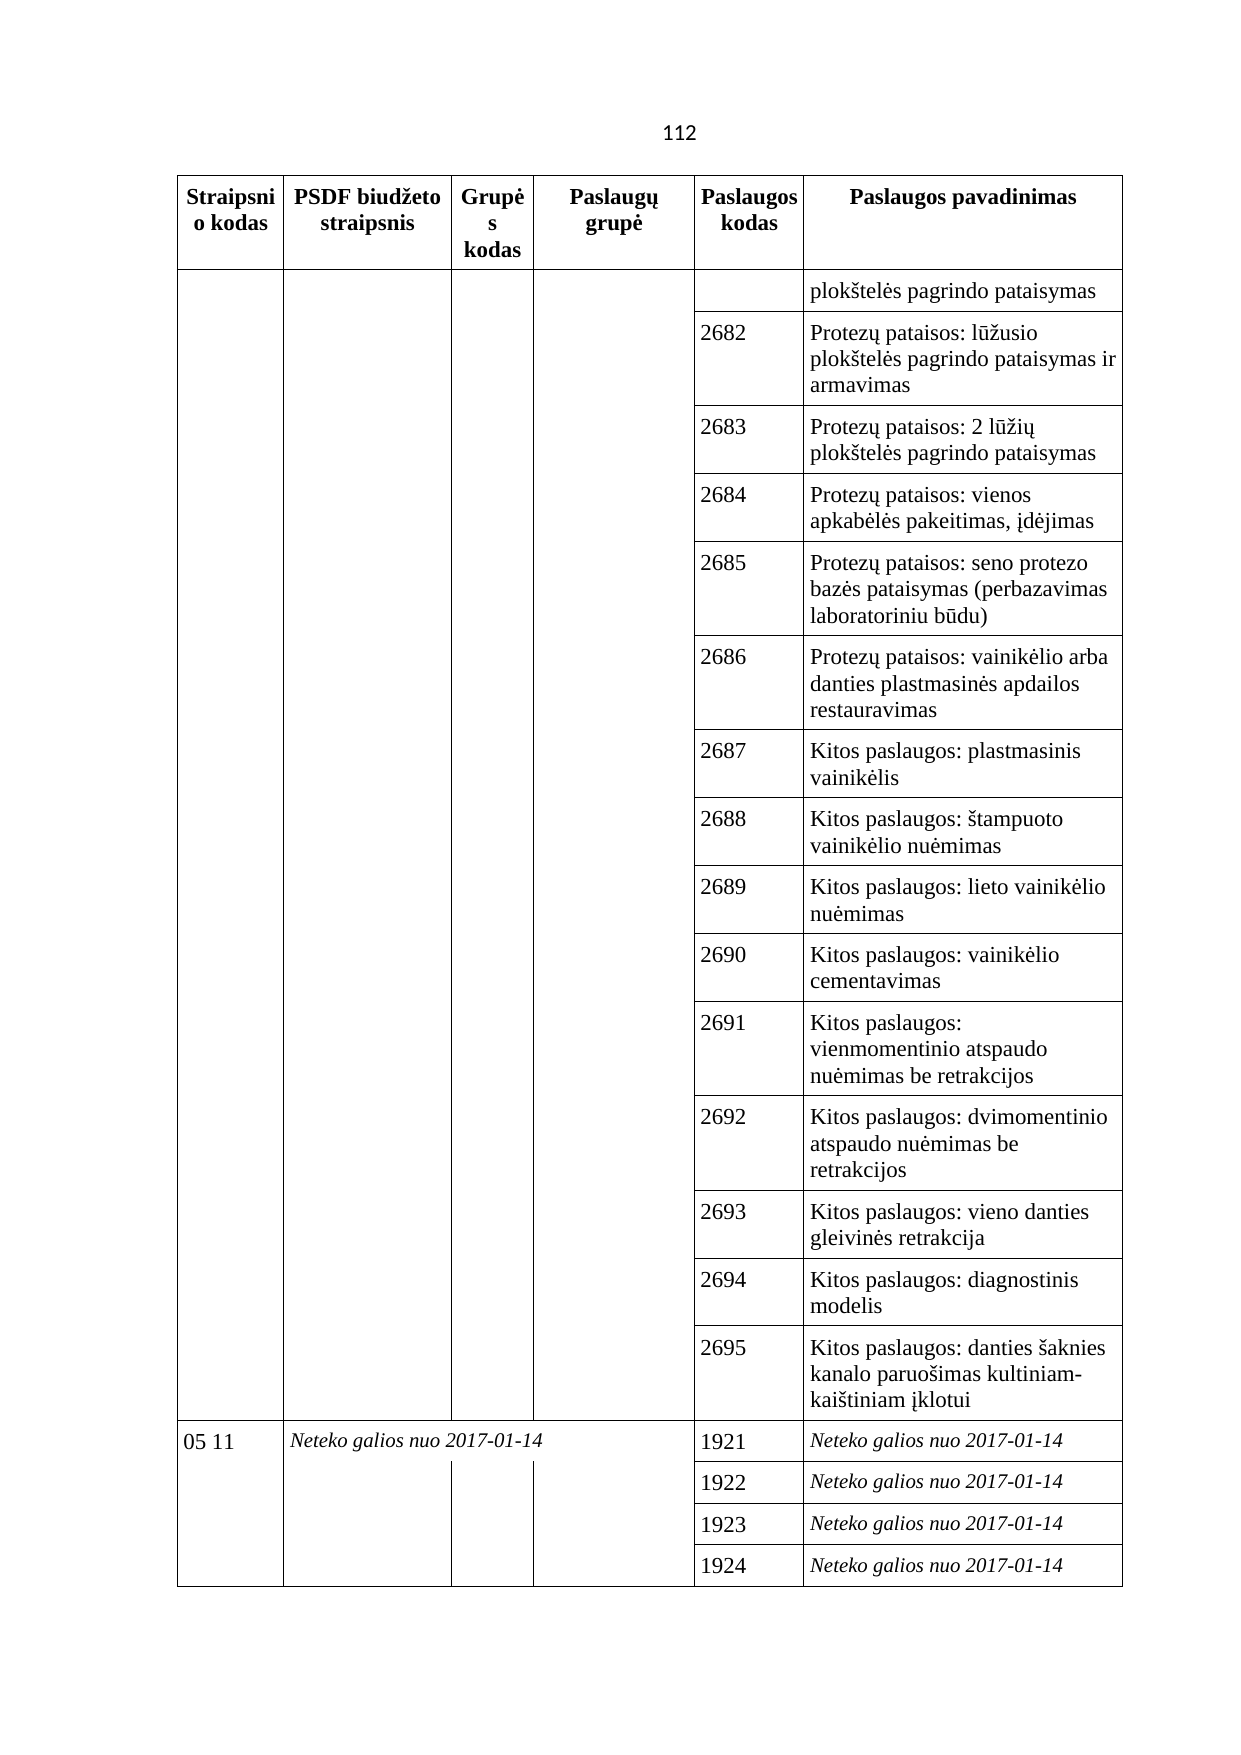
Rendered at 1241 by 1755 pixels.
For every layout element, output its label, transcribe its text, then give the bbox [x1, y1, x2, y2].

table_cell [452, 635, 533, 729]
table_cell 2688 [695, 798, 803, 865]
table_cell [452, 405, 533, 473]
table_header Grupės kodas [452, 176, 533, 269]
table_cell 2689 [695, 866, 803, 933]
table_cell [178, 1325, 283, 1420]
table_cell [534, 1095, 694, 1189]
table_cell [452, 1001, 533, 1095]
table_cell 1923 [695, 1504, 803, 1544]
table_cell [284, 270, 451, 311]
table_cell [534, 270, 694, 311]
table_cell [452, 270, 533, 311]
table_cell [452, 729, 533, 797]
table_cell Protezų pataisos: seno protezo bazės pataisymas (perbazavimas laboratoriniu būdu) [804, 542, 1122, 635]
table_cell Protezų pataisos: vainikėlio arba danties plastmasinės apdailos restauravimas [804, 636, 1122, 729]
table_cell [284, 541, 451, 635]
table_cell [534, 797, 694, 865]
table_cell plokštelės pagrindo pataisymas [804, 270, 1122, 311]
table_cell Neteko galios nuo 2017-01-14 [804, 1504, 1122, 1544]
table_cell [284, 797, 451, 865]
table_cell [284, 1258, 451, 1325]
table_cell 1924 [695, 1545, 803, 1586]
table_cell Kitos paslaugos: plastmasinis vainikėlis [804, 730, 1122, 797]
table_cell 2694 [695, 1259, 803, 1325]
table_cell [534, 311, 694, 405]
table_cell Kitos paslaugos: lieto vainikėlio nuėmimas [804, 866, 1122, 933]
table_cell [178, 1503, 283, 1544]
table_cell [284, 1190, 451, 1257]
table_cell [452, 933, 533, 1001]
table_cell [452, 1461, 533, 1503]
table_cell [178, 865, 283, 933]
table_cell [178, 405, 283, 473]
table_cell 05 11 [178, 1421, 283, 1461]
table_cell [452, 1258, 533, 1325]
table_cell 1921 [695, 1421, 803, 1461]
table_cell [534, 405, 694, 473]
table_cell [284, 933, 451, 1001]
table_cell [178, 1461, 283, 1503]
table_cell [452, 311, 533, 405]
table_cell [178, 270, 283, 311]
table_header Straipsnio kodas [178, 176, 283, 269]
table_cell [284, 865, 451, 933]
table_cell Neteko galios nuo 2017-01-14 [284, 1421, 694, 1461]
table_cell Kitos paslaugos: dvimomentinio atspaudo nuėmimas be retrakcijos [804, 1096, 1122, 1189]
table_cell [284, 1325, 451, 1420]
table_cell 2686 [695, 636, 803, 729]
table_cell 2695 [695, 1326, 803, 1420]
table_cell [534, 635, 694, 729]
table_cell 2682 [695, 312, 803, 405]
table_cell Kitos paslaugos: vainikėlio cementavimas [804, 934, 1122, 1001]
table_cell Neteko galios nuo 2017-01-14 [804, 1545, 1122, 1586]
table_cell [452, 541, 533, 635]
table_cell [452, 1190, 533, 1257]
table_cell Neteko galios nuo 2017-01-14 [804, 1462, 1122, 1503]
table_cell [452, 865, 533, 933]
table_cell [534, 473, 694, 541]
table_cell [284, 729, 451, 797]
table_cell [534, 1544, 694, 1586]
table_cell 2685 [695, 542, 803, 635]
table_cell Neteko galios nuo 2017-01-14 [804, 1421, 1122, 1461]
table_header Paslaugų grupė [534, 176, 694, 269]
table_cell [178, 541, 283, 635]
table_cell 2684 [695, 474, 803, 541]
table_cell [452, 1503, 533, 1544]
table_cell [534, 729, 694, 797]
table_cell [534, 1461, 694, 1503]
table_cell [284, 1503, 451, 1544]
table_cell [452, 473, 533, 541]
table_cell [178, 635, 283, 729]
table_cell 2691 [695, 1002, 803, 1095]
table_header Paslaugos kodas [695, 176, 803, 269]
table_cell [695, 270, 803, 311]
table_cell Kitos paslaugos: vienmomentinio atspaudo nuėmimas be retrakcijos [804, 1002, 1122, 1095]
table_cell [534, 1001, 694, 1095]
table_cell [534, 541, 694, 635]
table_cell [178, 729, 283, 797]
table_cell [534, 865, 694, 933]
table_cell [534, 1503, 694, 1544]
table_cell 2683 [695, 406, 803, 473]
table_cell [178, 933, 283, 1001]
table_cell [284, 311, 451, 405]
table_cell [284, 1001, 451, 1095]
table_cell Protezų pataisos: lūžusio plokštelės pagrindo pataisymas ir armavimas [804, 312, 1122, 405]
table_cell Protezų pataisos: 2 lūžių plokštelės pagrindo pataisymas [804, 406, 1122, 473]
table_cell [452, 797, 533, 865]
table_cell [178, 797, 283, 865]
table_cell [534, 1258, 694, 1325]
table_header Paslaugos pavadinimas [804, 176, 1122, 269]
table_cell [178, 1258, 283, 1325]
table_cell [284, 1544, 451, 1586]
table_cell 2690 [695, 934, 803, 1001]
table_cell [452, 1544, 533, 1586]
table_cell [284, 405, 451, 473]
table_cell [284, 473, 451, 541]
table_cell 1922 [695, 1462, 803, 1503]
table_cell Kitos paslaugos: vieno danties gleivinės retrakcija [804, 1191, 1122, 1257]
table_cell [178, 1001, 283, 1095]
table_header PSDF biudžeto straipsnis [284, 176, 451, 269]
table_cell [178, 311, 283, 405]
table_cell [178, 1190, 283, 1257]
table_cell [534, 1190, 694, 1257]
table_cell [284, 1461, 451, 1503]
table_cell [284, 1095, 451, 1189]
table_cell Protezų pataisos: vienos apkabėlės pakeitimas, įdėjimas [804, 474, 1122, 541]
table_cell [178, 473, 283, 541]
table_cell [534, 1325, 694, 1420]
table_cell [178, 1095, 283, 1189]
table_cell [452, 1095, 533, 1189]
table_cell Kitos paslaugos: danties šaknies kanalo paruošimas kultiniam-kaištiniam įklotui [804, 1326, 1122, 1420]
table_cell 2687 [695, 730, 803, 797]
table_cell Kitos paslaugos: štampuoto vainikėlio nuėmimas [804, 798, 1122, 865]
table_cell [452, 1325, 533, 1420]
table_cell Kitos paslaugos: diagnostinis modelis [804, 1259, 1122, 1325]
table_cell 2692 [695, 1096, 803, 1189]
table_cell [178, 1544, 283, 1586]
table_cell [284, 635, 451, 729]
table_cell 2693 [695, 1191, 803, 1257]
table_cell [534, 933, 694, 1001]
